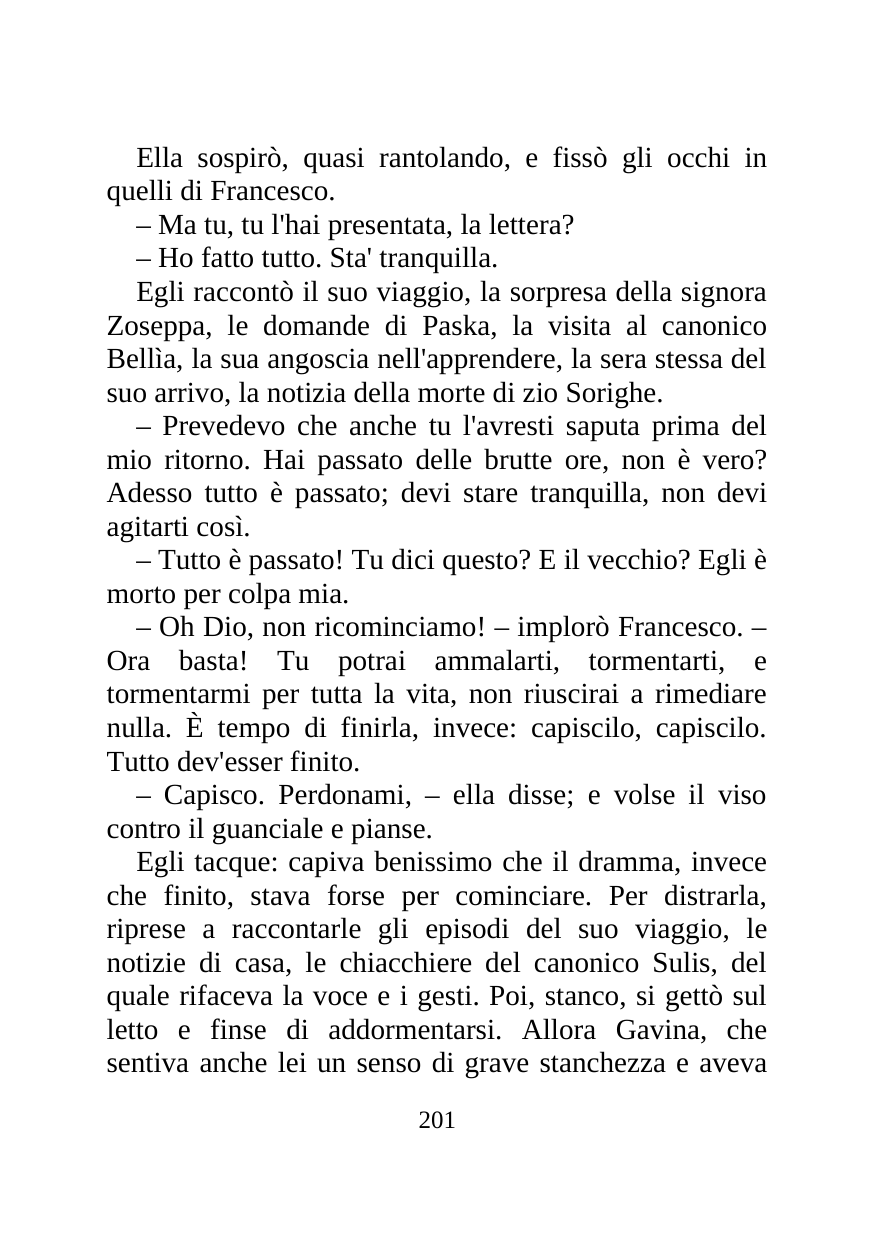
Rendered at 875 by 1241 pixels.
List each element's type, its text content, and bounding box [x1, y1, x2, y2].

text – Oh Dio, non ricominciamo! – implorò Francesco. – Ora basta! Tu potrai ammalarti, tormentarti, e tormentarmi per tutta la vita, non riuscirai a rimediare nulla. È tempo di finirla, invece: capiscilo, capiscilo. Tutto dev'esser finito. [106, 609, 768, 777]
text Egli tacque: capiva benissimo che il dramma, invece che finito, stava forse per cominciare. Per distrarla, riprese a raccontarle gli episodi del suo viaggio, le notizie di casa, le chiacchiere del canonico Sulis, del quale rifaceva la voce e i gesti. Poi, stanco, si gettò sul letto e finse di addormentarsi. Allora Gavina, che sentiva anche lei un senso di grave stanchezza e aveva [106, 844, 768, 1079]
text – Prevedevo che anche tu l'avresti saputa prima del mio ritorno. Hai passato delle brutte ore, non è vero? Adesso tutto è passato; devi stare tranquilla, non devi agitarti così. [106, 408, 768, 542]
text – Ho fatto tutto. Sta' tranquilla. [106, 241, 768, 274]
text – Ma tu, tu l'hai presentata, la lettera? [106, 207, 768, 241]
text – Capisco. Perdonami, – ella disse; e volse il viso contro il guanciale e pianse. [106, 777, 768, 844]
text Egli raccontò il suo viaggio, la sorpresa della signora Zoseppa, le domande di Paska, la visita al canonico Bellìa, la sua angoscia nell'apprendere, la sera stessa del suo arrivo, la notizia della morte di zio Sorighe. [106, 274, 768, 408]
text – Tutto è passato! Tu dici questo? E il vecchio? Egli è morto per colpa mia. [106, 542, 768, 609]
text Ella sospirò, quasi rantolando, e fissò gli occhi in quelli di Francesco. [106, 140, 768, 207]
